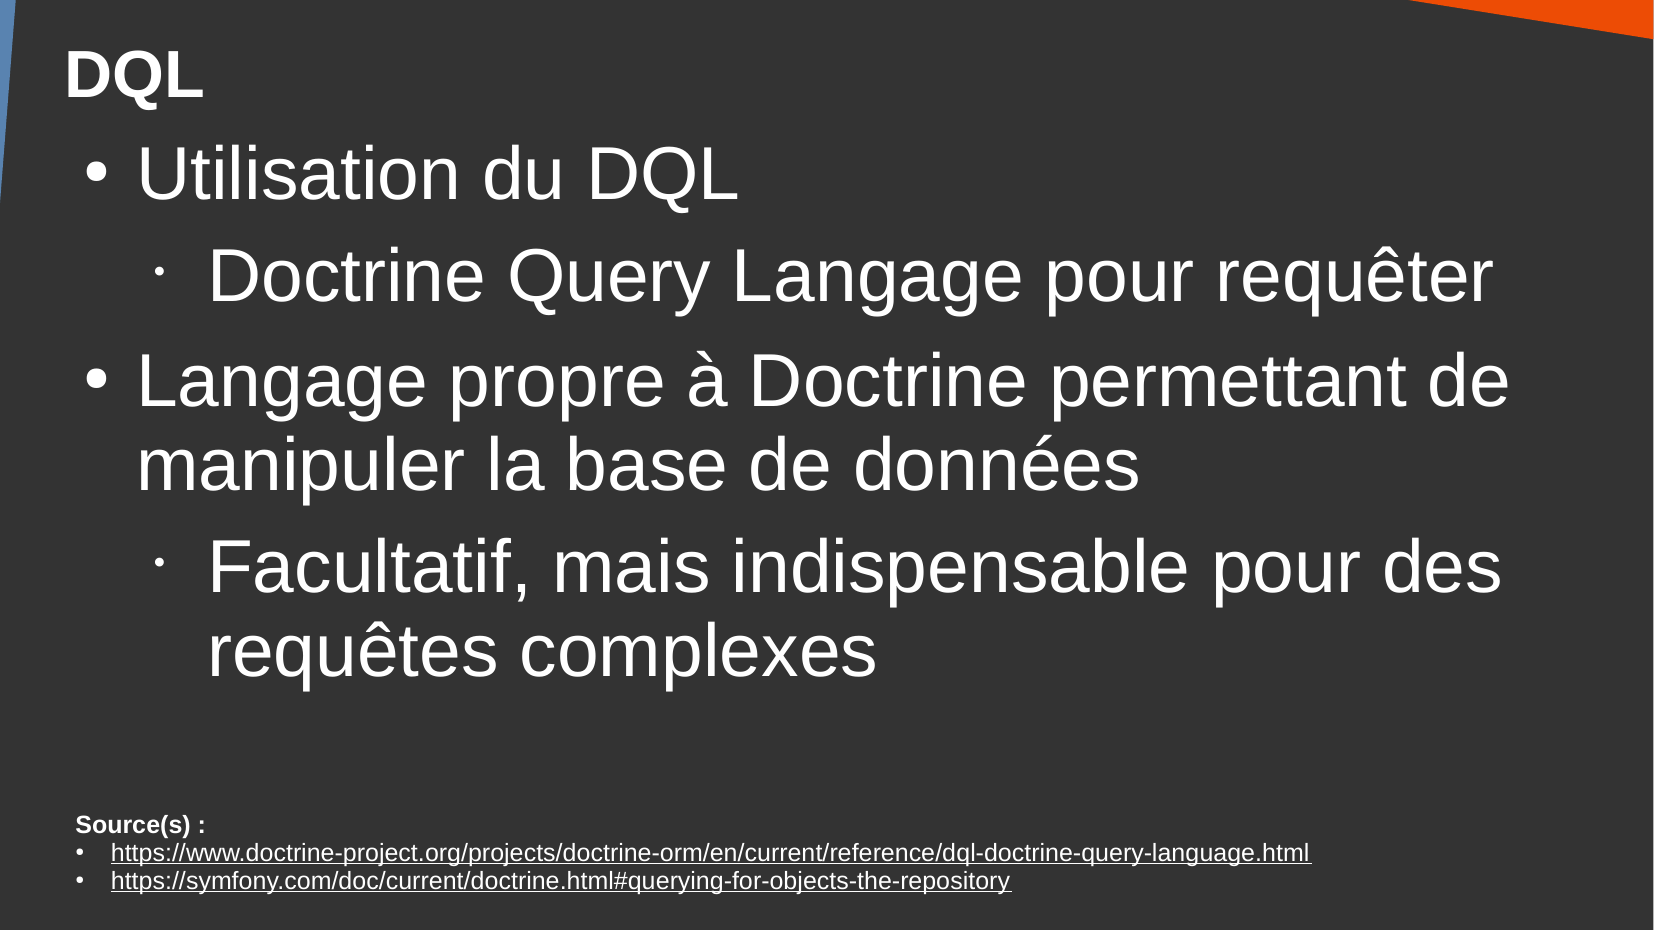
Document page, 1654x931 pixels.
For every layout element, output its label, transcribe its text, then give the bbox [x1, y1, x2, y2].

list Utilisation du DQL Doctrine Query Langage pour requêter Langage propre à Doctrine permettant de manipuler la base de données Facultatif, mais indispensable pour des requêtes complexes [65, 131, 1630, 721]
text_box [1408, 0, 1654, 40]
text_box [0, 0, 16, 203]
title DQL [64, 37, 1365, 113]
text_box Source(s) : https://www.doctrine-project.org/projects/doctrine-orm/en/current/reference/dql-doctrine-query-language.html https://symfony.com/doc/current/doctrine.html#querying-for-objects-the-repository [60, 803, 1546, 903]
